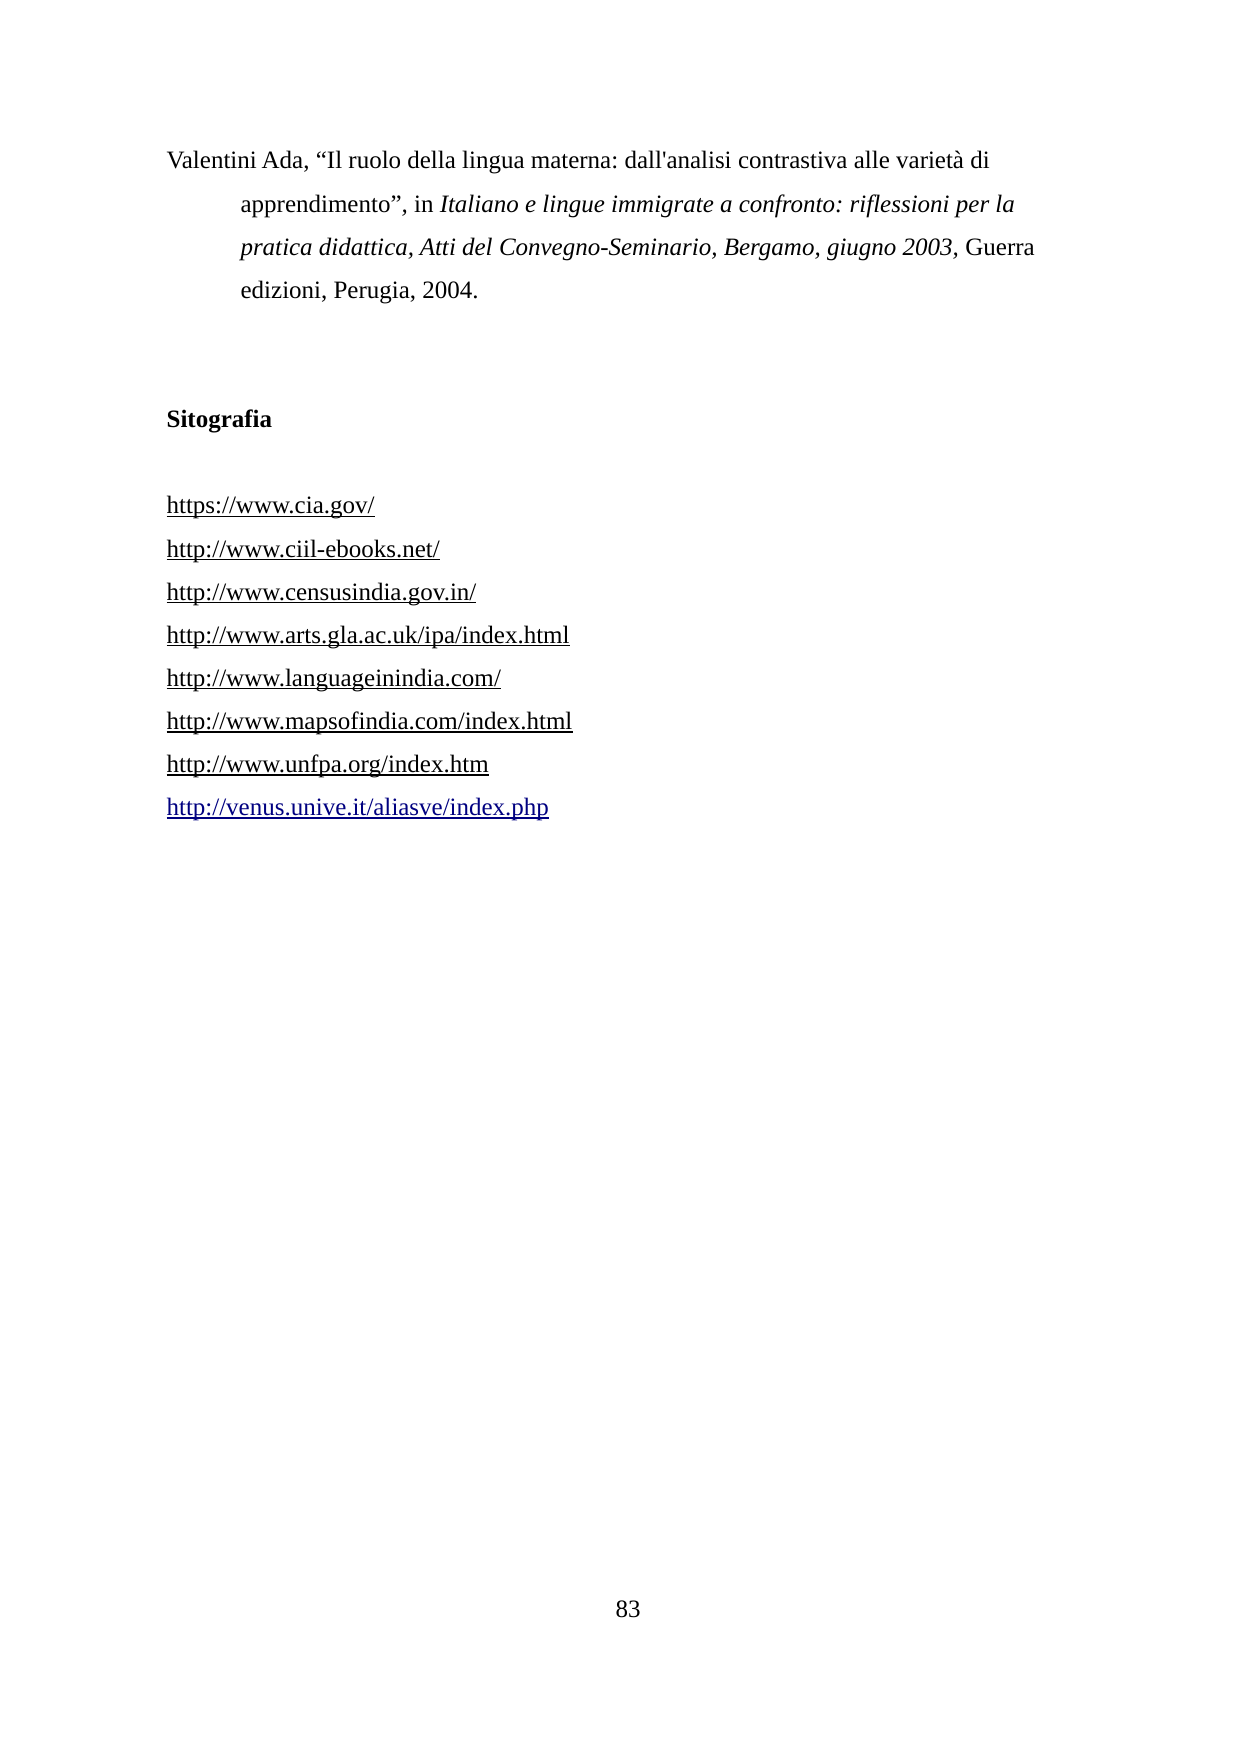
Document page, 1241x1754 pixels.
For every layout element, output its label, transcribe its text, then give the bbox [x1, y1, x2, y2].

text http://www.arts.gla.ac.uk/ipa/index.html [166, 620, 1089, 649]
text Valentini Ada, “Il ruolo della lingua materna: dall'analisi contrastiva alle varietà di apprendimento”, in Italiano e lingue immigrate a confronto: riflessioni per la pratica didattica, Atti del Convegno-Seminario, Bergamo, giugno 2003, Guerra edizioni, Perugia, 2004. [166, 146, 1089, 304]
text https://www.cia.gov/ [166, 491, 1089, 519]
text http://www.unfpa.org/index.htm [166, 749, 1089, 778]
text http://www.censusindia.gov.in/ [166, 577, 1089, 606]
text Sitografia [166, 404, 1089, 433]
text http://www.mapsofindia.com/index.html [166, 706, 1089, 735]
text http://venus.unive.it/aliasve/index.php [166, 792, 1089, 821]
text http://www.ciil-ebooks.net/ [166, 534, 1089, 562]
text http://www.languageinindia.com/ [166, 663, 1089, 692]
